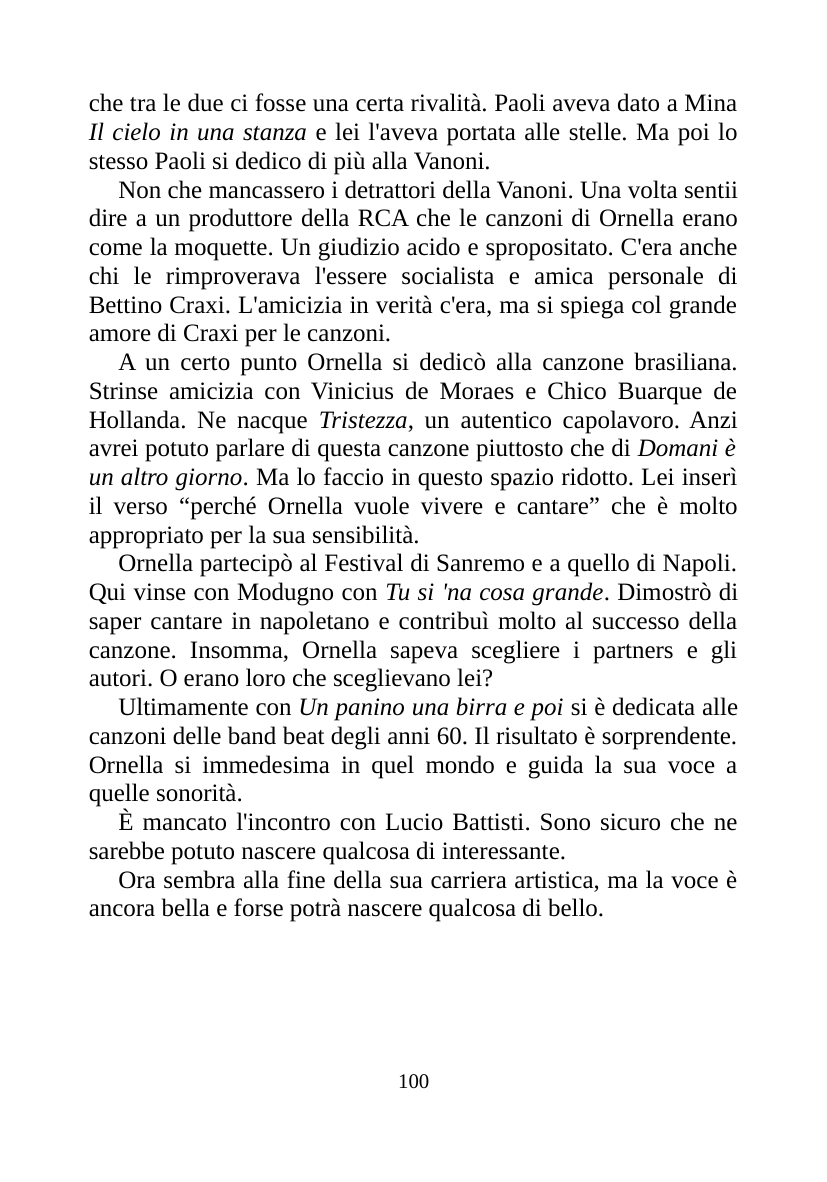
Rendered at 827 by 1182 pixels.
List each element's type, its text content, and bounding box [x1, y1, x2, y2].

text Ora sembra alla fine della sua carriera artistica, ma la voce è ancora bella e forse potrà nascere qualcosa di bello. [88, 865, 738, 922]
text Ornella partecipò al Festival di Sanremo e a quello di Napoli. Qui vinse con Modugno con Tu si 'na cosa grande. Dimostrò di saper cantare in napoletano e contribuì molto al successo della canzone. Insomma, Ornella sapeva scegliere i partners e gli autori. O erano loro che sceglievano lei? [88, 548, 738, 692]
text che tra le due ci fosse una certa rivalità. Paoli aveva dato a Mina Il cielo in una stanza e lei l'aveva portata alle stelle. Ma poi lo stesso Paoli si dedico di più alla Vanoni. [88, 88, 738, 175]
text Ultimamente con Un panino una birra e poi si è dedicata alle canzoni delle band beat degli anni 60. Il risultato è sorprendente. Ornella si immedesima in quel mondo e guida la sua voce a quelle sonorità. [88, 692, 738, 807]
text Non che mancassero i detrattori della Vanoni. Una volta sentii dire a un produttore della RCA che le canzoni di Ornella erano come la moquette. Un giudizio acido e spropositato. C'era anche chi le rimproverava l'essere socialista e amica personale di Bettino Craxi. L'amicizia in verità c'era, ma si spiega col grande amore di Craxi per le canzoni. [88, 175, 738, 347]
text È mancato l'incontro con Lucio Battisti. Sono sicuro che ne sarebbe potuto nascere qualcosa di interessante. [88, 807, 738, 865]
text A un certo punto Ornella si dedicò alla canzone brasiliana. Strinse amicizia con Vinicius de Moraes e Chico Buarque de Hollanda. Ne nacque Tristezza, un autentico capolavoro. Anzi avrei potuto parlare di questa canzone piuttosto che di Domani è un altro giorno. Ma lo faccio in questo spazio ridotto. Lei inserì il verso “perché Ornella vuole vivere e cantare” che è molto appropriato per la sua sensibilità. [88, 347, 738, 548]
